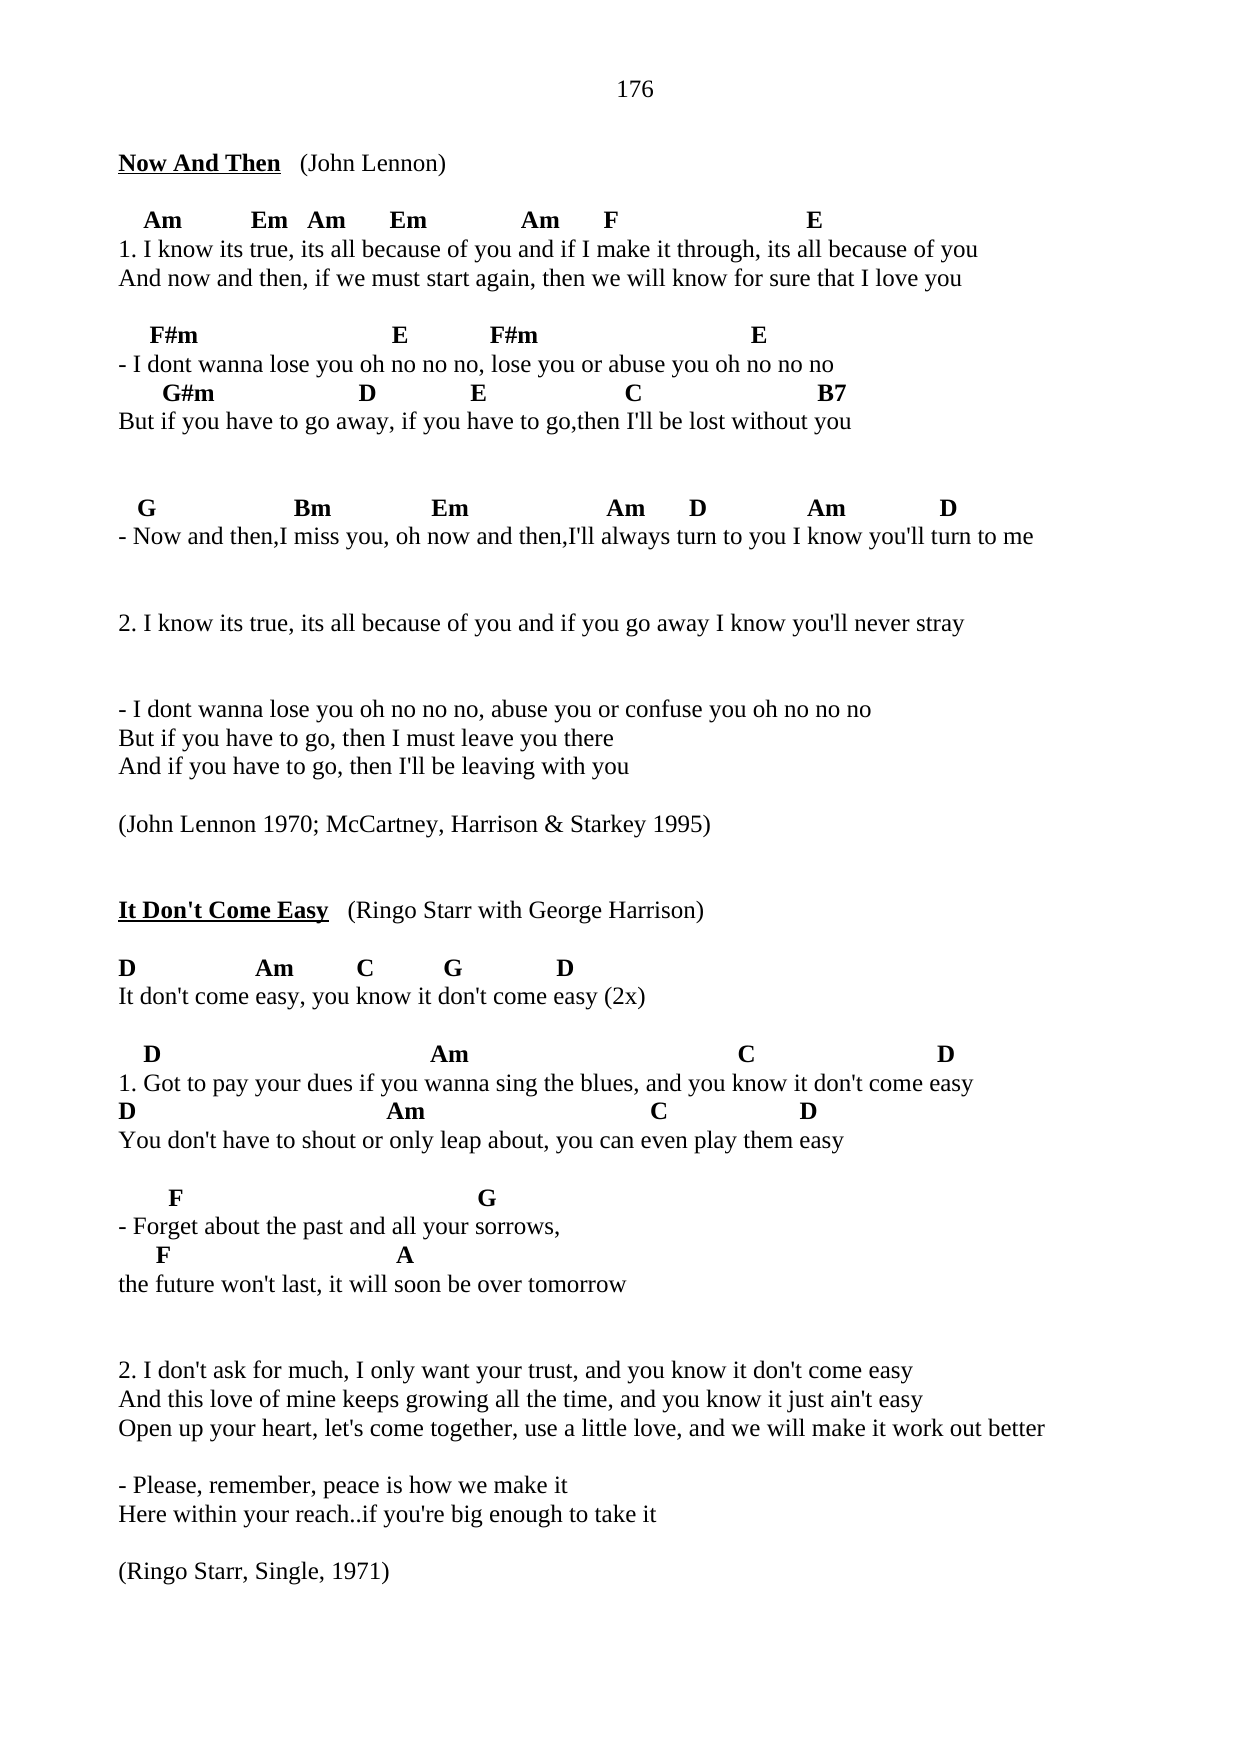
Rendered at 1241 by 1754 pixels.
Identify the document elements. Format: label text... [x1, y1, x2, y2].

text - Please, remember, peace is how we make it [118, 1470, 1152, 1499]
text It Don't Come Easy (Ringo Starr with George Harrison) [118, 895, 1152, 924]
text Now And Then (John Lennon) [118, 148, 1152, 176]
text Open up your heart, let's come together, use a little love, and we will make it work out better [118, 1413, 1152, 1441]
text 1. I know its true, its all because of you and if I make it through, its all because of you [118, 234, 1152, 263]
text You don't have to shout or only leap about, you can even play them easy [118, 1125, 1152, 1183]
text G Bm Em Am D Am D [118, 493, 1152, 521]
text But if you have to go, then I must leave you there [118, 723, 1152, 751]
text And if you have to go, then I'll be leaving with you [118, 751, 1152, 780]
text 2. I don't ask for much, I only want your trust, and you know it don't come easy [118, 1355, 1152, 1384]
text It don't come easy, you know it don't come easy (2x) [118, 981, 1152, 1010]
text - I dont wanna lose you oh no no no, lose you or abuse you oh no no no [118, 349, 1152, 378]
text D Am C D [118, 1096, 1152, 1125]
text But if you have to go away, if you have to go,then I'll be lost without you [118, 406, 1152, 435]
text 1. Got to pay your dues if you wanna sing the blues, and you know it don't come easy [118, 1068, 1152, 1096]
text And now and then, if we must start again, then we will know for sure that I love you [118, 263, 1152, 291]
text Here within your reach..if you're big enough to take it [118, 1499, 1152, 1528]
text (John Lennon 1970; McCartney, Harrison & Starkey 1995) [118, 809, 1152, 838]
text 2. I know its true, its all because of you and if you go away I know you'll never stray [118, 608, 1152, 636]
text D Am C D [118, 1039, 1152, 1068]
text - Now and then,I miss you, oh now and then,I'll always turn to you I know you'll turn to me [118, 521, 1152, 550]
text F#m E F#m E [118, 320, 1152, 349]
text D Am C G D [118, 953, 1152, 981]
text - Forget about the past and all your sorrows, F A the future won't last, it will soon be over tomorrow [118, 1211, 1152, 1298]
text And this love of mine keeps growing all the time, and you know it just ain't easy [118, 1384, 1152, 1413]
text (Ringo Starr, Single, 1971) [118, 1556, 1152, 1585]
text - I dont wanna lose you oh no no no, abuse you or confuse you oh no no no [118, 694, 1152, 723]
text G#m D E C B7 [118, 378, 1152, 406]
text Am Em Am Em Am F E [118, 205, 1152, 234]
text F G [118, 1183, 1152, 1211]
